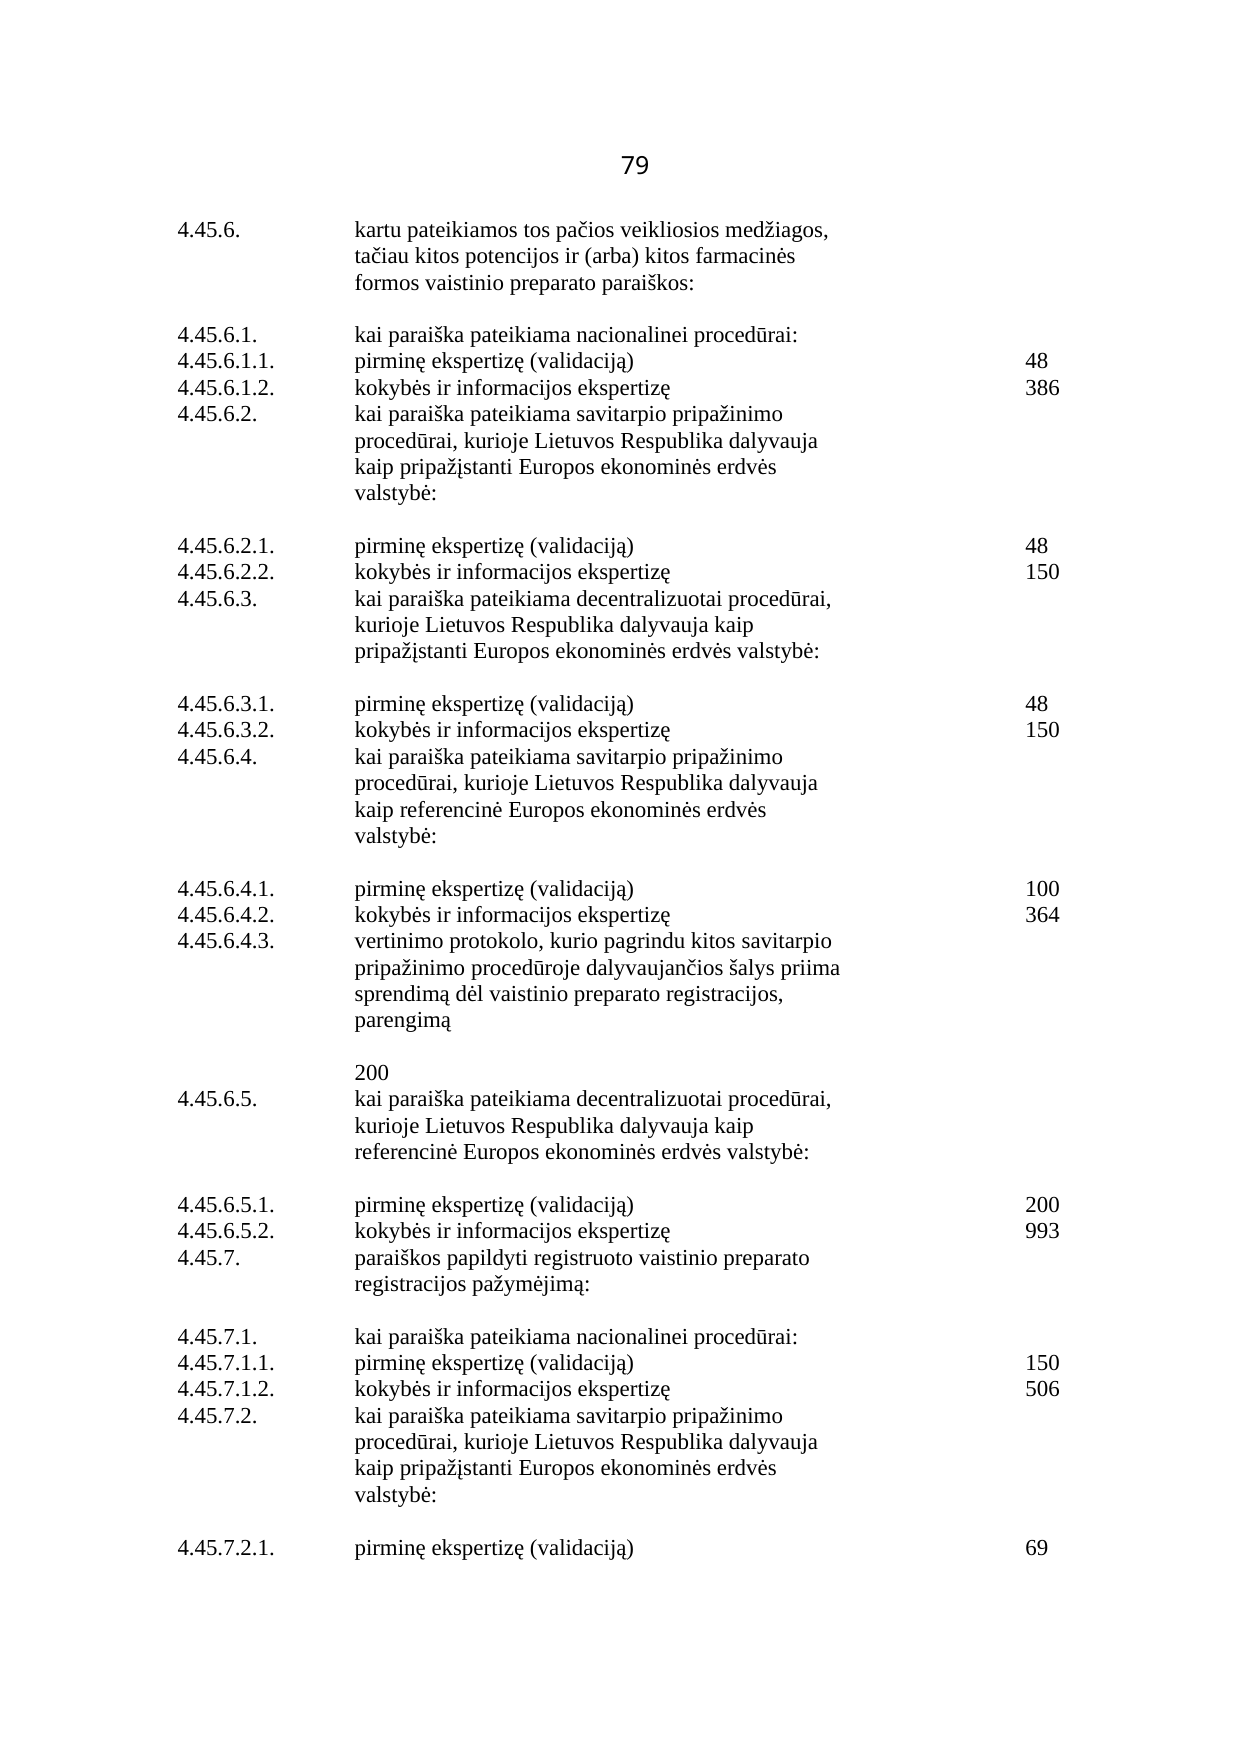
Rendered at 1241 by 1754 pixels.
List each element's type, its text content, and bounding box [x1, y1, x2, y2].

text 4.45.7.1.2. kokybės ir informacijos ekspertizę 506 [177, 1375, 1092, 1402]
text 4.45.6.3.2. kokybės ir informacijos ekspertizę 150 [177, 717, 1092, 743]
text 4.45.6.1. kai paraiška pateikiama nacionalinei procedūrai: [177, 321, 1092, 348]
text 4.45.6.4.1. pirminę ekspertizę (validaciją) 100 [177, 875, 1092, 901]
text 4.45.6.2.2. kokybės ir informacijos ekspertizę 150 [177, 558, 1092, 585]
text 4.45.6.3. kai paraiška pateikiama decentralizuotai procedūrai, kurioje Lietuvos Respublika dalyvauja kaip pripažįstanti Europos ekonominės erdvės valstybė: [177, 585, 841, 690]
text 4.45.6.1.2. kokybės ir informacijos ekspertizę 386 [177, 374, 1092, 400]
text 4.45.7. paraiškos papildyti registruoto vaistinio preparato registracijos pažymėjimą: [177, 1244, 841, 1323]
text 4.45.6.4.2. kokybės ir informacijos ekspertizę 364 [177, 901, 1092, 927]
text 4.45.6.3.1. pirminę ekspertizę (validaciją) 48 [177, 690, 1092, 717]
text 4.45.6.4. kai paraiška pateikiama savitarpio pripažinimo procedūrai, kurioje Lietuvos Respublika dalyvauja kaip referencinė Europos ekonominės erdvės valstybė: [177, 743, 841, 875]
text 4.45.6.5.1. pirminę ekspertizę (validaciją) 200 [177, 1191, 1092, 1217]
text 4.45.6.5.2. kokybės ir informacijos ekspertizę 993 [177, 1217, 1092, 1244]
text 4.45.6.1.1. pirminę ekspertizę (validaciją) 48 [177, 348, 1092, 374]
text 4.45.7.2.1. pirminę ekspertizę (validaciją) 69 [177, 1533, 1092, 1560]
text 4.45.7.1.1. pirminę ekspertizę (validaciją) 150 [177, 1349, 1092, 1375]
text 4.45.6.4.3. vertinimo protokolo, kurio pagrindu kitos savitarpio pripažinimo procedūroje dalyvaujančios šalys priima sprendimą dėl vaistinio preparato registracijos, parengimą 200 [177, 927, 841, 1086]
text 4.45.6. kartu pateikiamos tos pačios veikliosios medžiagos, tačiau kitos potencijos ir (arba) kitos farmacinės formos vaistinio preparato paraiškos: [177, 216, 841, 321]
text 4.45.6.2. kai paraiška pateikiama savitarpio pripažinimo procedūrai, kurioje Lietuvos Respublika dalyvauja kaip pripažįstanti Europos ekonominės erdvės valstybė: [177, 400, 841, 532]
text 4.45.6.2.1. pirminę ekspertizę (validaciją) 48 [177, 532, 1092, 558]
text 4.45.7.1. kai paraiška pateikiama nacionalinei procedūrai: [177, 1323, 1092, 1349]
text 4.45.7.2. kai paraiška pateikiama savitarpio pripažinimo procedūrai, kurioje Lietuvos Respublika dalyvauja kaip pripažįstanti Europos ekonominės erdvės valstybė: [177, 1402, 841, 1533]
text 4.45.6.5. kai paraiška pateikiama decentralizuotai procedūrai, kurioje Lietuvos Respublika dalyvauja kaip referencinė Europos ekonominės erdvės valstybė: [177, 1086, 841, 1191]
